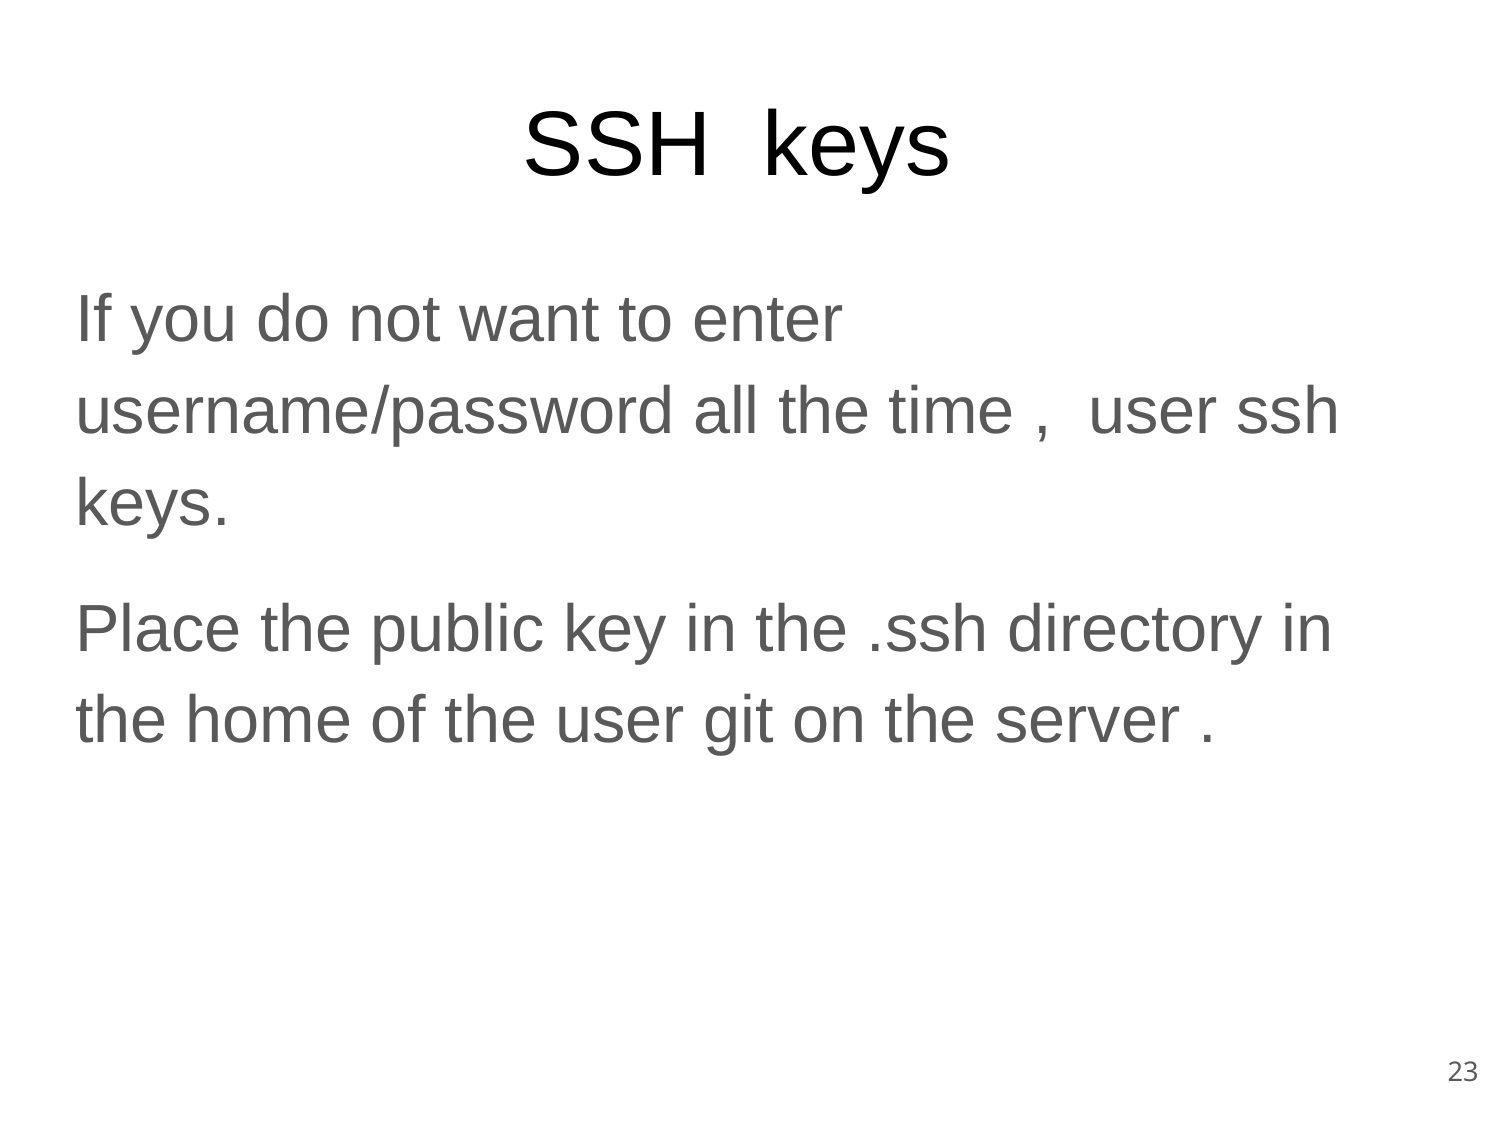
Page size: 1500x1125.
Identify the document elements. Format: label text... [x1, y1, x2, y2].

slide_number [1403, 1038, 1494, 1125]
list If you do not want to enter username/password all the time , user ssh keys. Place the public key in the .ssh directory in the home of the user git on the server . [75, 263, 1425, 916]
title SSH keys [75, 44, 1425, 233]
